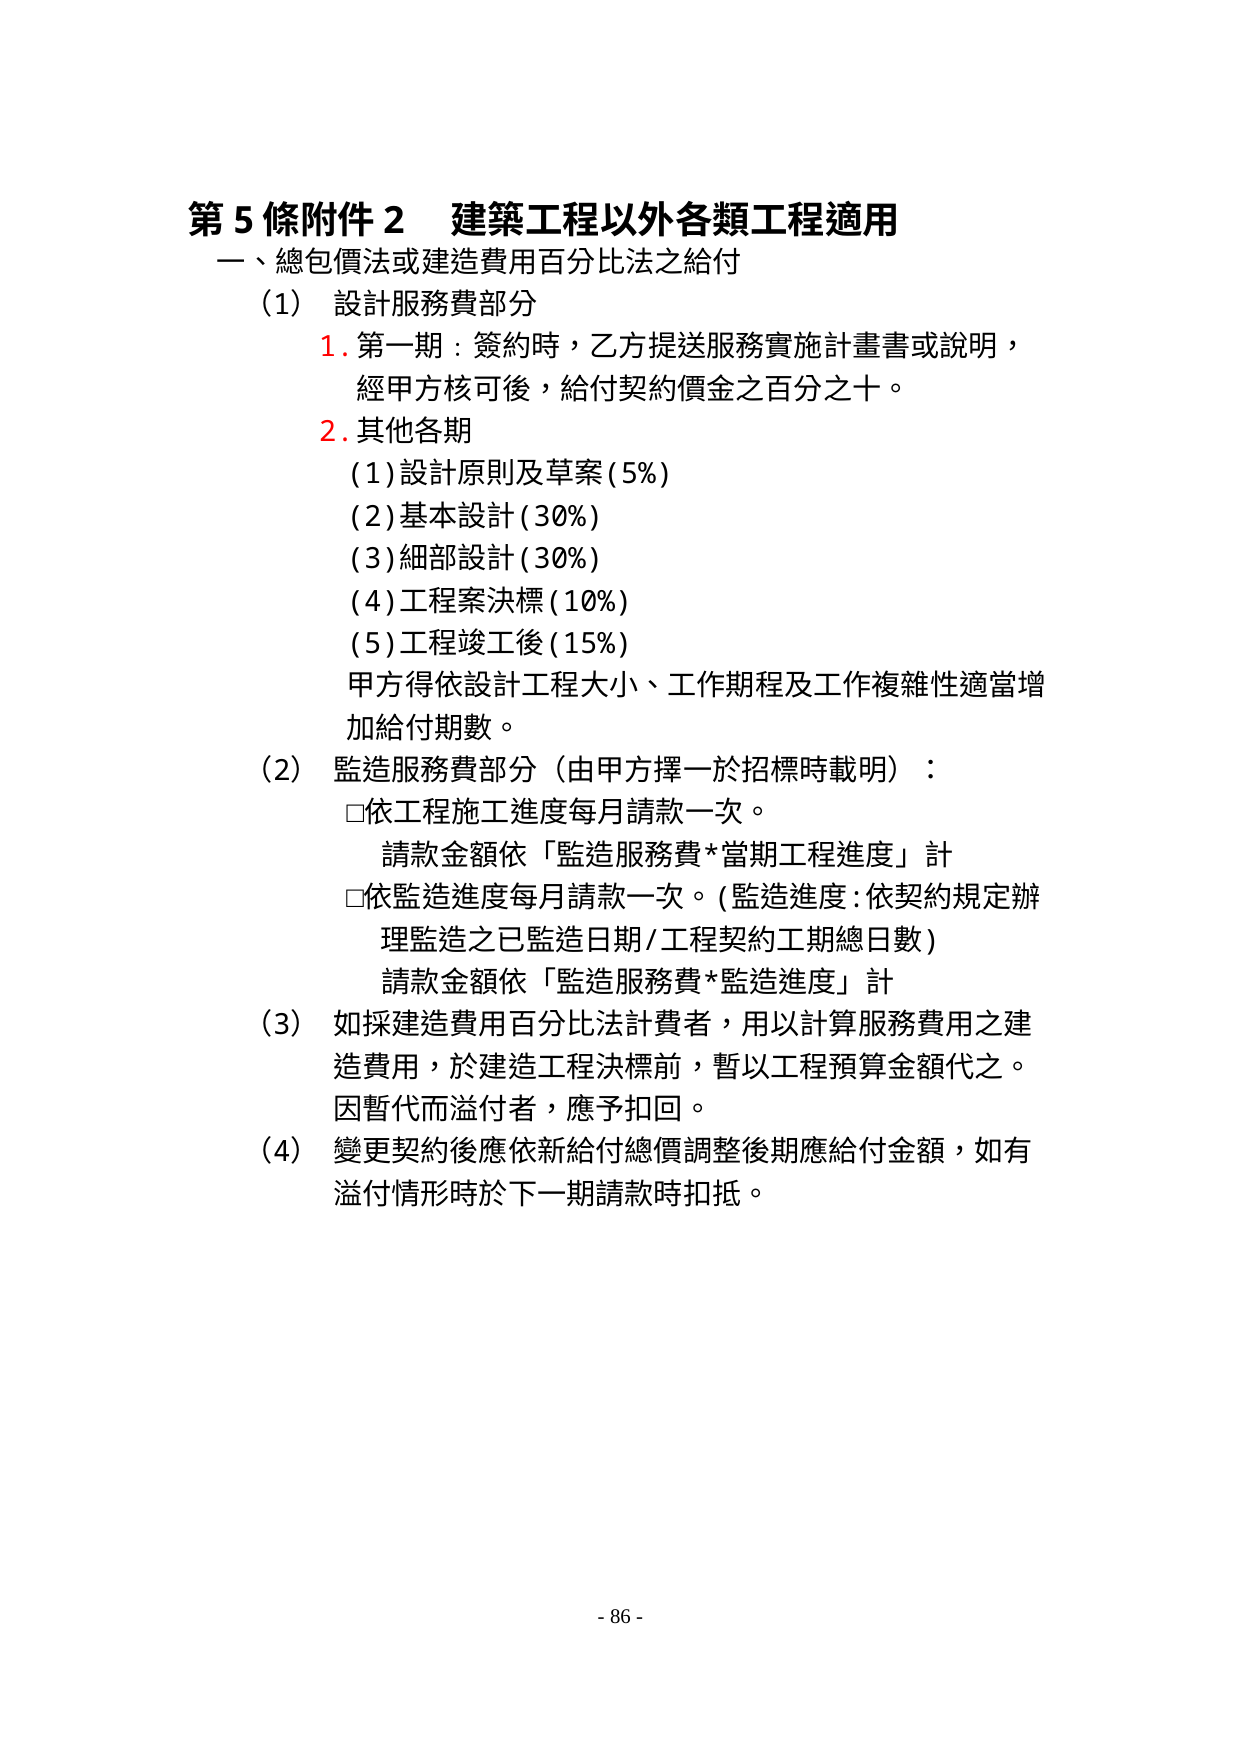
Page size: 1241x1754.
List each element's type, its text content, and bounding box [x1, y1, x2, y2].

text 請款金額依「監造服務費*當期工程進度」計 [288, 831, 1053, 874]
list 其他各期 [319, 407, 1053, 450]
text □依監造進度每月請款一次。(監造進度:依契約規定辦理監造之已監造日期/工程契約工期總日數) [346, 874, 1053, 958]
text (1)設計原則及草案(5%) [288, 450, 1053, 492]
text (3)細部設計(30%) [288, 535, 1053, 577]
text (5)工程竣工後(15%) [288, 619, 1053, 662]
text 請款金額依「監造服務費*監造進度」計 [346, 958, 1053, 1001]
text □依工程施工進度每月請款一次。 [288, 789, 1053, 831]
list 變更契約後應依新給付總價調整後期應給付金額，如有溢付情形時於下一期請款時扣抵。 [244, 1128, 1053, 1212]
text 第5條附件2 建築工程以外各類工程適用 [187, 176, 1053, 238]
list 監造服務費部分（由甲方擇一於招標時載明）： [244, 746, 1053, 789]
text 甲方得依設計工程大小、工作期程及工作複雜性適當增加給付期數。 [346, 662, 1053, 746]
list 如採建造費用百分比法計費者，用以計算服務費用之建造費用，於建造工程決標前，暫以工程預算金額代之。因暫代而溢付者，應予扣回。 [244, 1001, 1053, 1128]
list 設計服務費部分 [244, 280, 1053, 323]
text 一、總包價法或建造費用百分比法之給付 [187, 238, 1053, 280]
text (2)基本設計(30%) [288, 492, 1053, 535]
list 第一期﹕簽約時，乙方提送服務實施計畫書或說明，經甲方核可後，給付契約價金之百分之十。 [319, 323, 1053, 407]
text (4)工程案決標(10%) [288, 577, 1053, 619]
